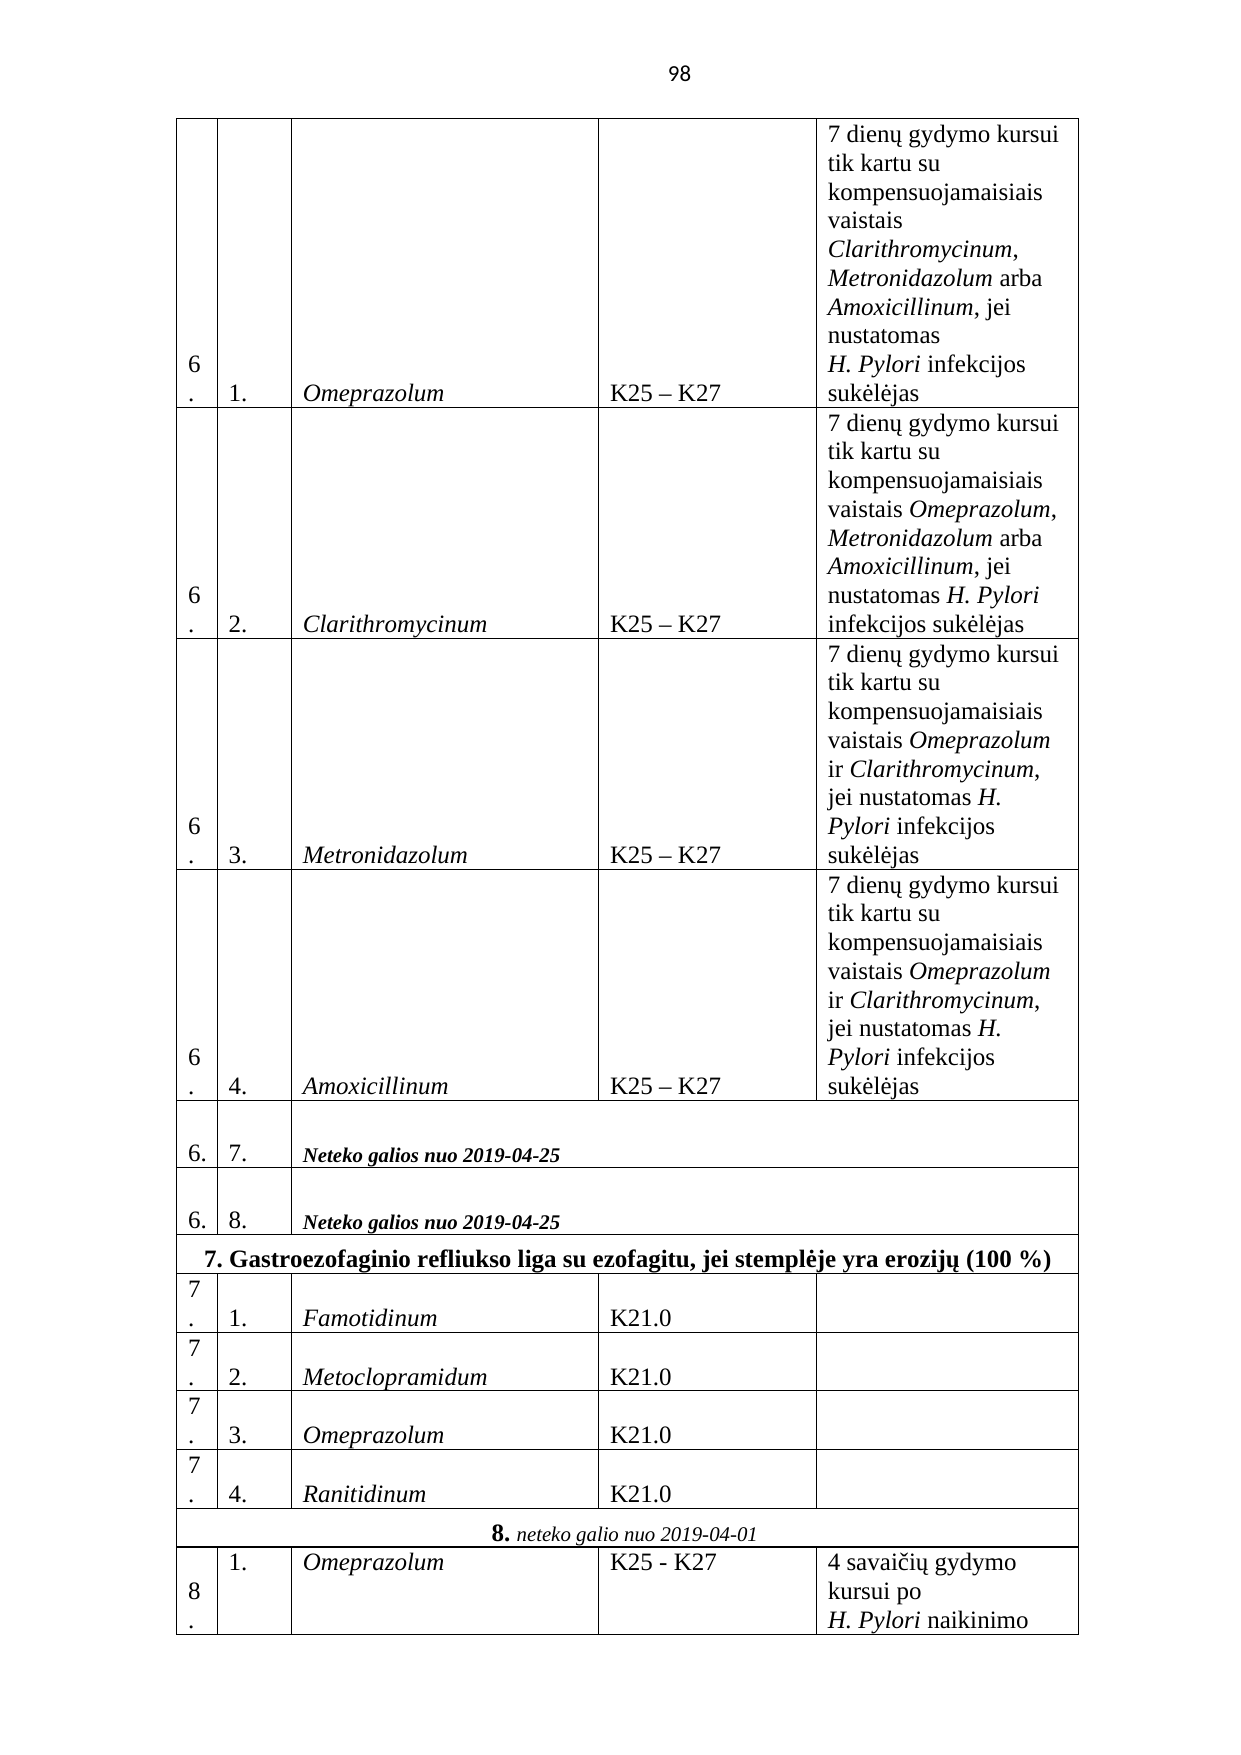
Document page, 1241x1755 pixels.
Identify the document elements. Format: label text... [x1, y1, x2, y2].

table_cell [1088, 869, 1093, 1100]
table_cell [1099, 1234, 1103, 1273]
table_cell 7. Gastroezofaginio refliukso liga su ezofagitu, jei stemplėje yra erozijų (100 %) [177, 1235, 1078, 1273]
table_cell [1088, 1449, 1093, 1507]
table_cell [1103, 1449, 1109, 1507]
table_cell [1093, 1390, 1099, 1449]
table_cell [1109, 1546, 1123, 1634]
table_cell 7 dienų gydymo kursui tik kartu su kompensuojamaisiais vaistais Omeprazolum ir Clarithromycinum, jei nustatomas H. Pylori infekcijos sukėlėjas [817, 639, 1078, 869]
table_cell [1103, 1167, 1109, 1234]
table_cell [1093, 118, 1099, 407]
table_cell [1084, 1332, 1088, 1390]
table_cell [1093, 638, 1099, 869]
table_cell Omeprazolum [292, 1391, 598, 1449]
table_cell 6. [177, 1168, 217, 1234]
table_cell 7. [177, 1274, 217, 1332]
table_cell [1099, 1167, 1103, 1234]
table_cell Ranitidinum [292, 1450, 598, 1507]
table_cell [1099, 869, 1103, 1100]
table_cell [1093, 1273, 1099, 1332]
table_cell K25 - K27 [599, 1548, 816, 1634]
table_cell 7. [177, 1333, 217, 1390]
table_cell [1084, 1449, 1088, 1507]
table_cell 7 dienų gydymo kursui tik kartu su kompensuojamaisiais vaistais Omeprazolum, Metronidazolum arba Amoxicillinum, jei nustatomas H. Pylori infekcijos sukėlėjas [817, 408, 1078, 638]
table_cell Omeprazolum [292, 1548, 598, 1634]
table_cell [1084, 1234, 1088, 1273]
table_cell [817, 1391, 1078, 1449]
table_cell [1088, 1100, 1093, 1167]
table_cell [1103, 1332, 1109, 1390]
table_cell [1109, 1508, 1123, 1546]
table_cell [1088, 638, 1093, 869]
table_cell [1099, 1508, 1103, 1546]
table_cell [1093, 1100, 1099, 1167]
table_cell [1109, 1390, 1123, 1449]
table_cell [1109, 869, 1123, 1100]
table_cell [1084, 1100, 1088, 1167]
table_cell [1103, 1100, 1109, 1167]
table_cell [1099, 1449, 1103, 1507]
table_cell K21.0 [599, 1391, 816, 1449]
table_cell [1109, 1234, 1123, 1273]
table_cell K25 – K27 [599, 408, 816, 638]
table_cell [1099, 1273, 1103, 1332]
table_cell [1109, 1332, 1123, 1390]
table_cell [1079, 1390, 1083, 1449]
table_cell [1109, 407, 1123, 638]
table_cell [1079, 118, 1083, 407]
table_cell [1093, 1234, 1099, 1273]
table_cell [1103, 1508, 1109, 1546]
table_cell Metoclopramidum [292, 1333, 598, 1390]
table_cell [1084, 118, 1088, 407]
table_cell K21.0 [599, 1274, 816, 1332]
table_cell [1103, 1546, 1109, 1634]
table_cell [1088, 1332, 1093, 1390]
table_cell [1109, 1273, 1123, 1332]
table_cell [1088, 1167, 1093, 1234]
table_cell [1084, 407, 1088, 638]
table_cell [1088, 1508, 1093, 1546]
table_cell 7 dienų gydymo kursui tik kartu su kompensuojamaisiais vaistais Clarithromycinum, Metronidazolum arba Amoxicillinum, jei nustatomas H. Pylori infekcijos sukėlėjas [817, 119, 1078, 407]
table_cell 6. [177, 119, 217, 407]
table_cell [1079, 1100, 1083, 1167]
table_cell [1084, 1273, 1088, 1332]
table_cell K25 – K27 [599, 870, 816, 1100]
table_cell [1079, 407, 1083, 638]
table_cell 2. [218, 1333, 291, 1390]
table_cell Neteko galios nuo 2019-04-25 [292, 1101, 1078, 1167]
table_cell Neteko galios nuo 2019-04-25 [292, 1168, 1078, 1234]
table_cell [1099, 638, 1103, 869]
table_cell 6. [177, 870, 217, 1100]
table_cell 1. [218, 1548, 291, 1634]
table_cell [1109, 1449, 1123, 1507]
table_cell 6. [177, 408, 217, 638]
table_cell [1079, 1234, 1083, 1273]
table_cell [1099, 1332, 1103, 1390]
table_cell [1093, 1332, 1099, 1390]
table_cell 8. [177, 1548, 217, 1634]
table_cell [1093, 1167, 1099, 1234]
table_cell Metronidazolum [292, 639, 598, 869]
table_cell [1109, 638, 1123, 869]
table_cell [817, 1333, 1078, 1390]
table_cell [1084, 1390, 1088, 1449]
table_cell [1088, 1234, 1093, 1273]
table_cell [1103, 407, 1109, 638]
table_cell 8. neteko galio nuo 2019-04-01 [177, 1509, 1078, 1546]
table_cell 3. [218, 639, 291, 869]
table_cell 8. [218, 1168, 291, 1234]
table_cell [1093, 1546, 1099, 1634]
table_cell [1103, 869, 1109, 1100]
table_cell [817, 1450, 1078, 1507]
table_cell [1079, 869, 1083, 1100]
table_cell [817, 1274, 1078, 1332]
table_cell [1099, 1100, 1103, 1167]
table_cell [1099, 118, 1103, 407]
table_cell [1079, 1508, 1083, 1546]
table_cell 7 dienų gydymo kursui tik kartu su kompensuojamaisiais vaistais Omeprazolum ir Clarithromycinum, jei nustatomas H. Pylori infekcijos sukėlėjas [817, 870, 1078, 1100]
table_cell [1103, 638, 1109, 869]
table_cell K21.0 [599, 1450, 816, 1507]
table_cell 7. [177, 1450, 217, 1507]
table_cell [1088, 407, 1093, 638]
table_cell [1109, 1167, 1123, 1234]
table_cell [1109, 118, 1123, 407]
table_cell 4 savaičių gydymo kursui po H. Pylori naikinimo [817, 1548, 1078, 1634]
table_cell [1109, 1100, 1123, 1167]
table_cell K21.0 [599, 1333, 816, 1390]
table_cell [1103, 1273, 1109, 1332]
table_cell [1088, 1390, 1093, 1449]
table_cell 6. [177, 639, 217, 869]
table_cell [1099, 407, 1103, 638]
table_cell Clarithromycinum [292, 408, 598, 638]
table_cell [1084, 1508, 1088, 1546]
table_cell [1084, 638, 1088, 869]
table_cell [1079, 638, 1083, 869]
table_cell K25 – K27 [599, 639, 816, 869]
table_cell 7. [218, 1101, 291, 1167]
table_cell [1093, 1508, 1099, 1546]
table_cell [1099, 1390, 1103, 1449]
table_cell Amoxicillinum [292, 870, 598, 1100]
table_cell [1084, 869, 1088, 1100]
table_cell 1. [218, 119, 291, 407]
table_cell Famotidinum [292, 1274, 598, 1332]
table_cell [1079, 1273, 1083, 1332]
table_cell 2. [218, 408, 291, 638]
table_cell [1103, 1234, 1109, 1273]
table_cell [1103, 118, 1109, 407]
table_cell [1079, 1167, 1083, 1234]
table_cell [1079, 1332, 1083, 1390]
table_cell [1103, 1390, 1109, 1449]
table_cell [1093, 407, 1099, 638]
table_cell [1084, 1546, 1088, 1634]
table_cell [1093, 869, 1099, 1100]
table_cell [1079, 1449, 1083, 1507]
table_cell Omeprazolum [292, 119, 598, 407]
table_cell [1088, 1546, 1093, 1634]
table_cell 4. [218, 870, 291, 1100]
table_cell 4. [218, 1450, 291, 1507]
table_cell 1. [218, 1274, 291, 1332]
table_cell [1093, 1449, 1099, 1507]
table_cell [1084, 1167, 1088, 1234]
table_cell [1099, 1546, 1103, 1634]
table_cell [1079, 1546, 1083, 1634]
table_cell 6. [177, 1101, 217, 1167]
table_cell 7. [177, 1391, 217, 1449]
table_cell [1088, 118, 1093, 407]
table_cell 3. [218, 1391, 291, 1449]
table_cell K25 – K27 [599, 119, 816, 407]
table_cell [1088, 1273, 1093, 1332]
